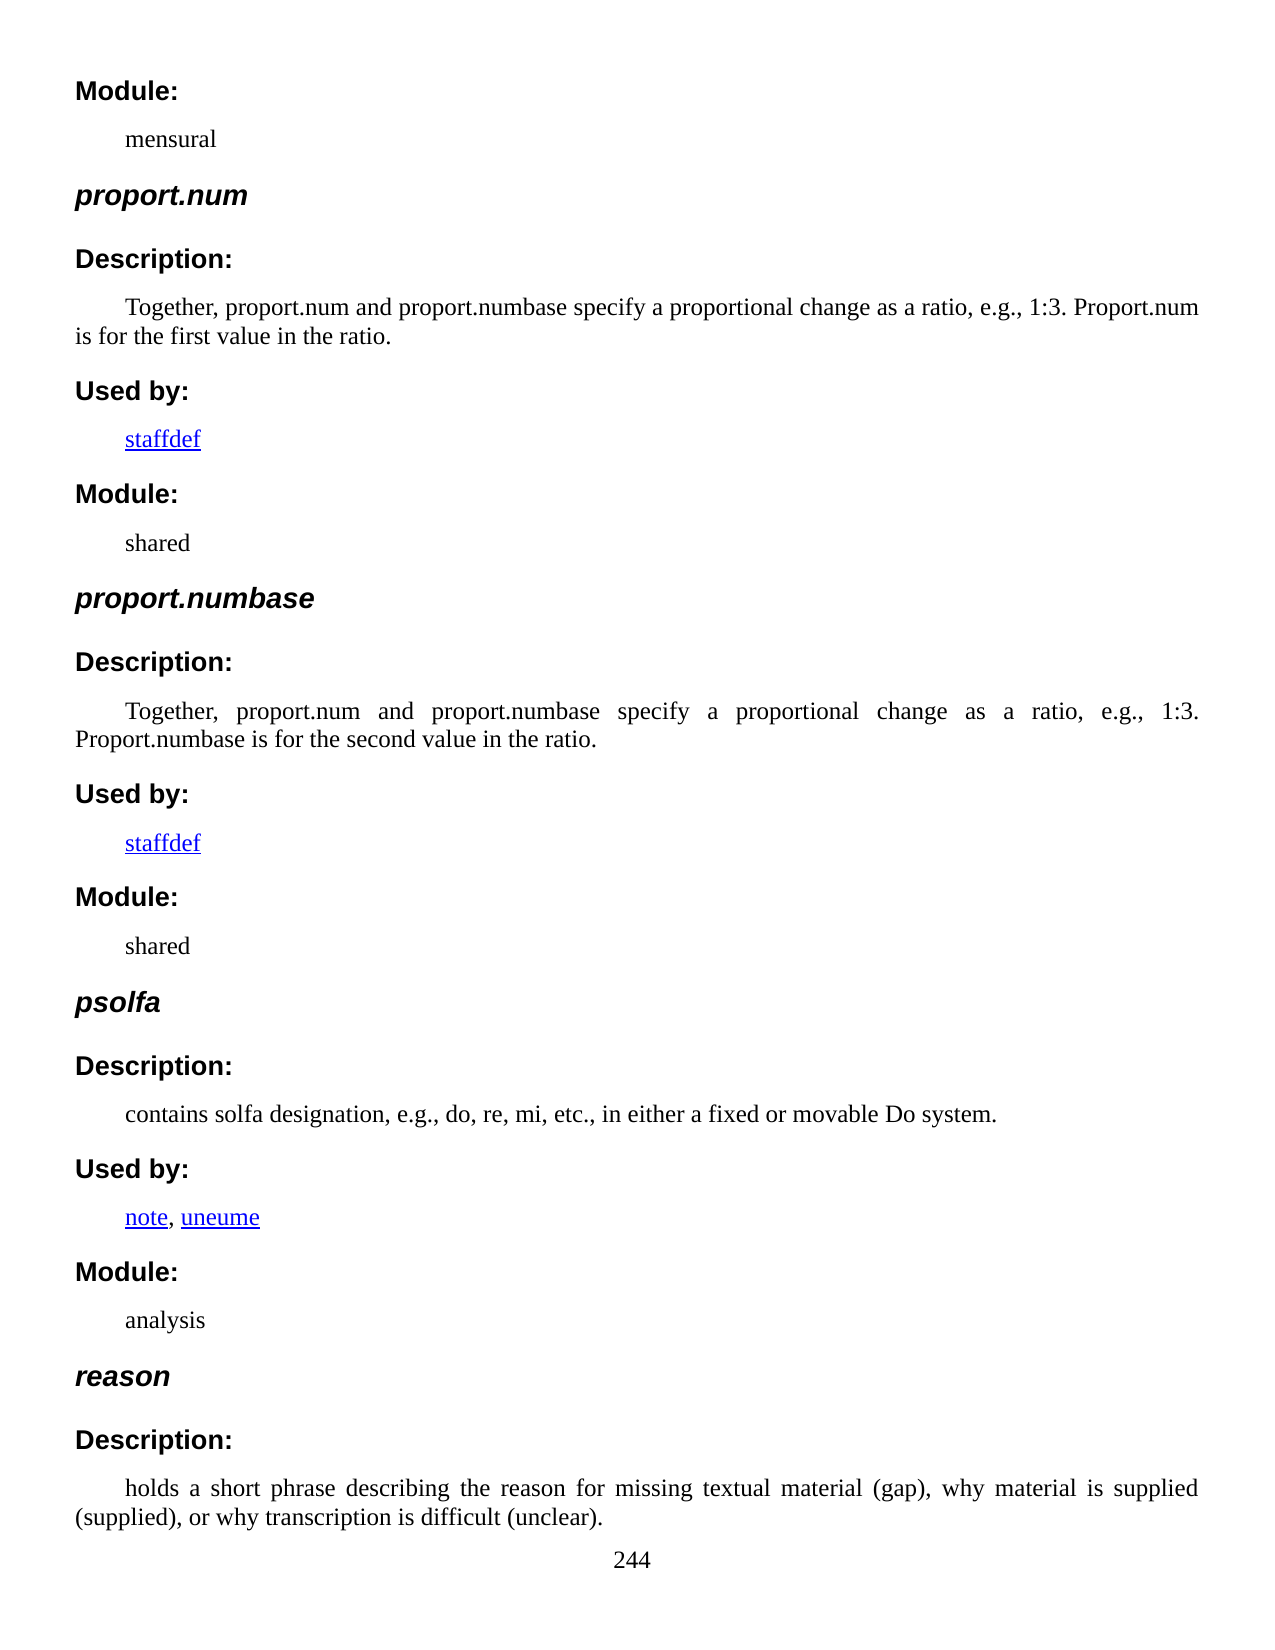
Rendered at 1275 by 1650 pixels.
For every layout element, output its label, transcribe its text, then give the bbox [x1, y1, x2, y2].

text shared [75, 931, 1200, 960]
text note, uneume [75, 1202, 1200, 1231]
text staffdef [75, 828, 1200, 856]
text holds a short phrase describing the reason for missing textual material (gap), why material is supplied (supplied), or why transcription is difficult (unclear). [75, 1473, 1200, 1531]
subtitle Used by: [75, 375, 1200, 406]
subtitle proport.num [75, 178, 1200, 212]
text mensural [75, 124, 1200, 153]
subtitle Used by: [75, 778, 1200, 809]
subtitle Description: [75, 243, 1200, 274]
text contains solfa designation, e.g., do, re, mi, etc., in either a fixed or movable Do system. [75, 1099, 1200, 1128]
text shared [75, 528, 1200, 556]
subtitle psolfa [75, 985, 1200, 1018]
subtitle Description: [75, 646, 1200, 677]
text staffdef [75, 424, 1200, 453]
subtitle reason [75, 1359, 1200, 1393]
text Together, proport.num and proport.numbase specify a proportional change as a ratio, e.g., 1:3. Proport.numbase is for the second value in the ratio. [75, 696, 1200, 753]
subtitle proport.numbase [75, 581, 1200, 615]
text Together, proport.num and proport.numbase specify a proportional change as a ratio, e.g., 1:3. Proport.num is for the first value in the ratio. [75, 292, 1200, 350]
subtitle Module: [75, 881, 1200, 913]
subtitle Module: [75, 1256, 1200, 1287]
subtitle Description: [75, 1049, 1200, 1081]
text analysis [75, 1305, 1200, 1334]
subtitle Description: [75, 1424, 1200, 1455]
subtitle Module: [75, 478, 1200, 509]
subtitle Module: [75, 75, 1200, 106]
subtitle Used by: [75, 1153, 1200, 1184]
